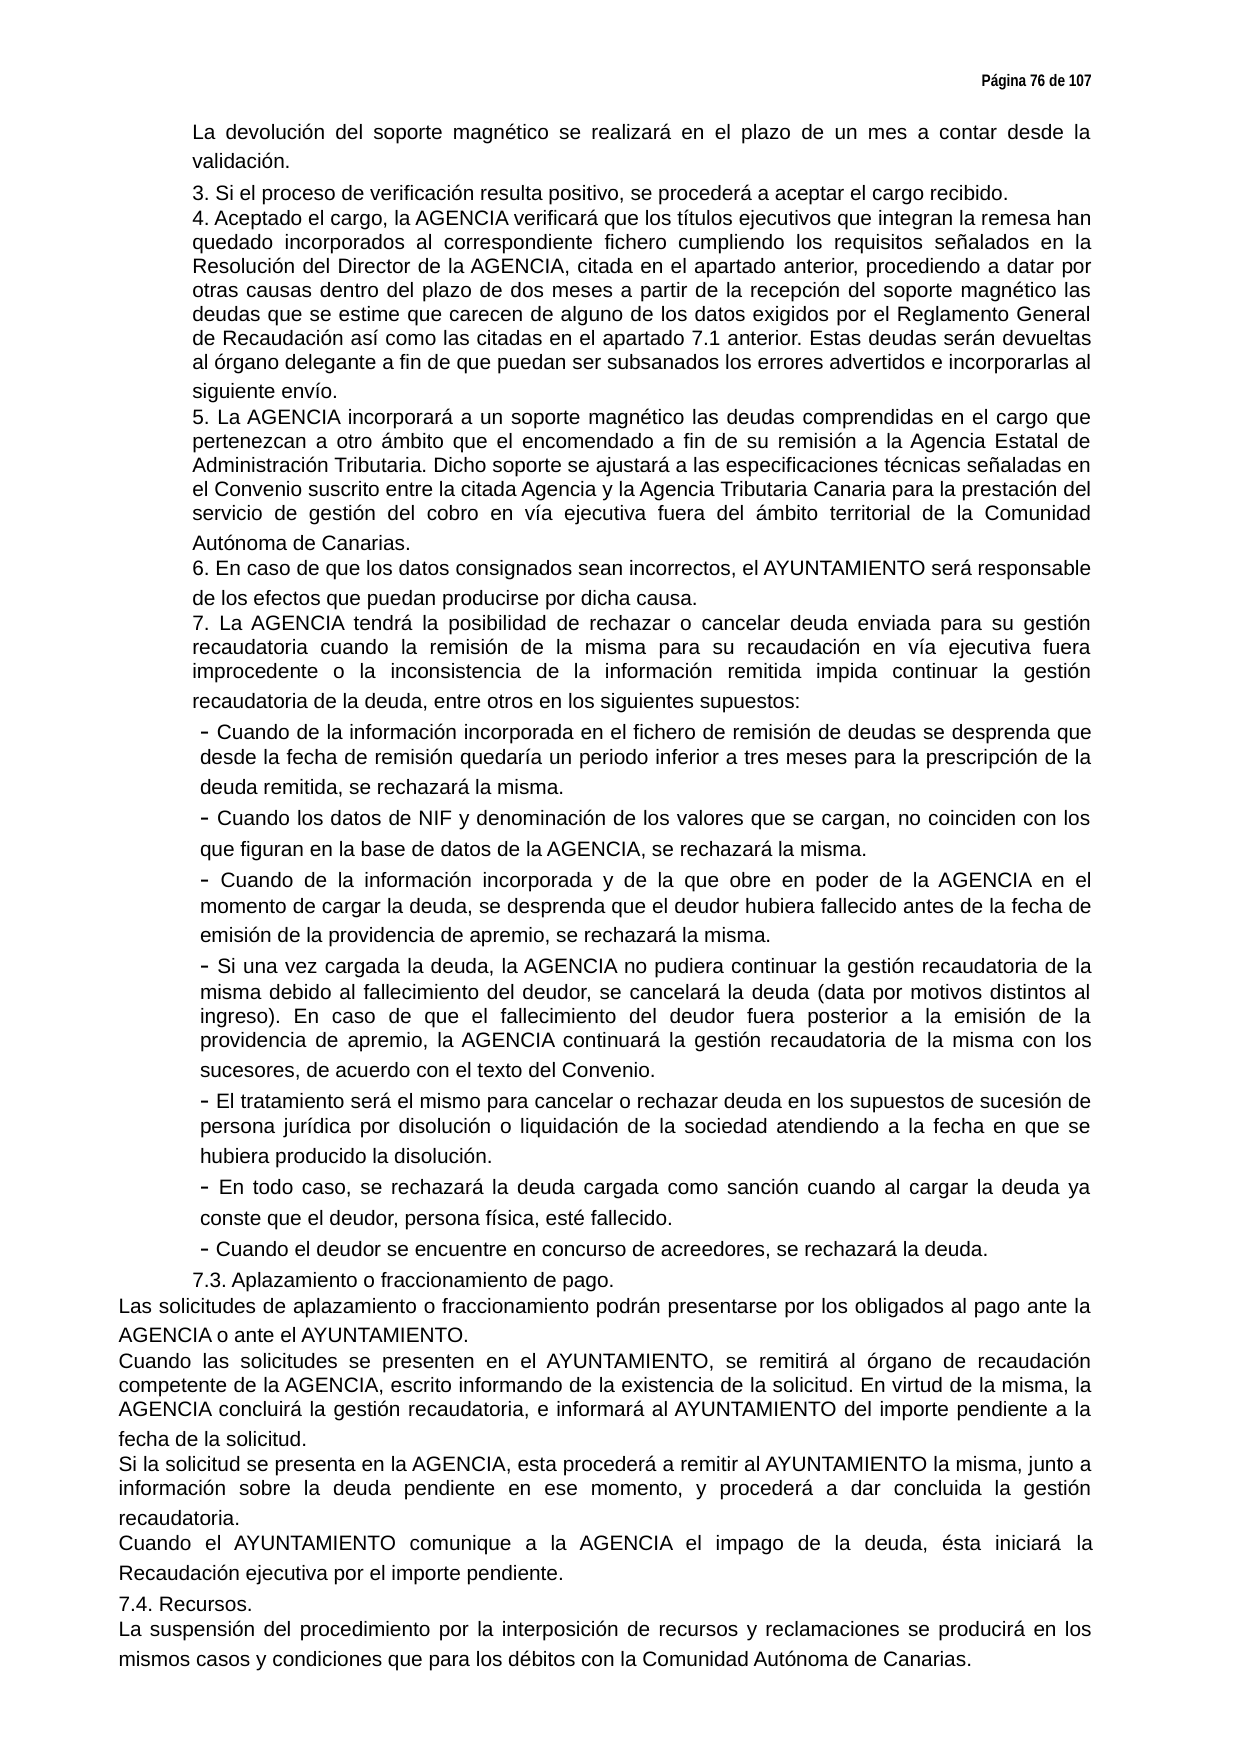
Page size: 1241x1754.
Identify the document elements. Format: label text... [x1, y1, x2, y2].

text 3. Si el proceso de verificación resulta positivo, se procederá a aceptar el cargo recibido. [192, 175, 1092, 206]
text - Cuando los datos de NIF y denominación de los valores que se cargan, no coinciden con los que figuran en la base de datos de la AGENCIA, se rechazará la misma. [200, 800, 1092, 862]
text - Cuando el deudor se encuentre en concurso de acreedores, se rechazará la deuda. [200, 1231, 1092, 1262]
text - Si una vez cargada la deuda, la AGENCIA no pudiera continuar la gestión recaudatoria de la misma debido al fallecimiento del deudor, se cancelará la deuda (data por motivos distintos al ingreso). En caso de que el fallecimiento del deudor fuera posterior a la emisión de la providencia de apremio, la AGENCIA continuará la gestión recaudatoria de la misma con los sucesores, de acuerdo con el texto del Convenio. [200, 949, 1092, 1083]
text - Cuando de la información incorporada y de la que obre en poder de la AGENCIA en el momento de cargar la deuda, se desprenda que el deudor hubiera fallecido antes de la fecha de emisión de la providencia de apremio, se rechazará la misma. [200, 862, 1092, 949]
text 7.3. Aplazamiento o fraccionamiento de pago. [192, 1262, 1092, 1294]
text Cuando las solicitudes se presenten en el AYUNTAMIENTO, se remitirá al órgano de recaudación competente de la AGENCIA, escrito informando de la existencia de la solicitud. En virtud de la misma, la AGENCIA concluirá la gestión recaudatoria, e informará al AYUNTAMIENTO del importe pendiente a la fecha de la solicitud. [118, 1349, 1092, 1452]
text 5. La AGENCIA incorporará a un soporte magnético las deudas comprendidas en el cargo que pertenezcan a otro ámbito que el encomendado a fin de su remisión a la Agencia Estatal de Administración Tributaria. Dicho soporte se ajustará a las especificaciones técnicas señaladas en el Convenio suscrito entre la citada Agencia y la Agencia Tributaria Canaria para la prestación del servicio de gestión del cobro en vía ejecutiva fuera del ámbito territorial de la Comunidad Autónoma de Canarias. [192, 405, 1092, 556]
text 4. Aceptado el cargo, la AGENCIA verificará que los títulos ejecutivos que integran la remesa han quedado incorporados al correspondiente fichero cumpliendo los requisitos señalados en la Resolución del Director de la AGENCIA, citada en el apartado anterior, procediendo a datar por otras causas dentro del plazo de dos meses a partir de la recepción del soporte magnético las deudas que se estime que carecen de alguno de los datos exigidos por el Reglamento General de Recaudación así como las citadas en el apartado 7.1 anterior. Estas deudas serán devueltas al órgano delegante a fin de que puedan ser subsanados los errores advertidos e incorporarlas al siguiente envío. [192, 206, 1092, 405]
text - Cuando de la información incorporada en el fichero de remisión de deudas se desprenda que desde la fecha de remisión quedaría un periodo inferior a tres meses para la prescripción de la deuda remitida, se rechazará la misma. [200, 714, 1092, 800]
text 7.4. Recursos. [118, 1586, 1092, 1617]
text Cuando el AYUNTAMIENTO comunique a la AGENCIA el impago de la deuda, ésta iniciará la Recaudación ejecutiva por el importe pendiente. [118, 1531, 1092, 1586]
text - En todo caso, se rechazará la deuda cargada como sanción cuando al cargar la deuda ya conste que el deudor, persona física, esté fallecido. [200, 1169, 1092, 1231]
text Las solicitudes de aplazamiento o fraccionamiento podrán presentarse por los obligados al pago ante la AGENCIA o ante el AYUNTAMIENTO. [118, 1294, 1092, 1349]
text Si la solicitud se presenta en la AGENCIA, esta procederá a remitir al AYUNTAMIENTO la misma, junto a información sobre la deuda pendiente en ese momento, y procederá a dar concluida la gestión recaudatoria. [118, 1452, 1092, 1531]
text 6. En caso de que los datos consignados sean incorrectos, el AYUNTAMIENTO será responsable de los efectos que puedan producirse por dicha causa. [192, 556, 1092, 611]
text - El tratamiento será el mismo para cancelar o rechazar deuda en los supuestos de sucesión de persona jurídica por disolución o liquidación de la sociedad atendiendo a la fecha en que se hubiera producido la disolución. [200, 1083, 1092, 1169]
text La suspensión del procedimiento por la interposición de recursos y reclamaciones se producirá en los mismos casos y condiciones que para los débitos con la Comunidad Autónoma de Canarias. [118, 1617, 1092, 1672]
text 7. La AGENCIA tendrá la posibilidad de rechazar o cancelar deuda enviada para su gestión recaudatoria cuando la remisión de la misma para su recaudación en vía ejecutiva fuera improcedente o la inconsistencia de la información remitida impida continuar la gestión recaudatoria de la deuda, entre otros en los siguientes supuestos: [192, 611, 1092, 714]
text La devolución del soporte magnético se realizará en el plazo de un mes a contar desde la validación. [192, 120, 1092, 175]
